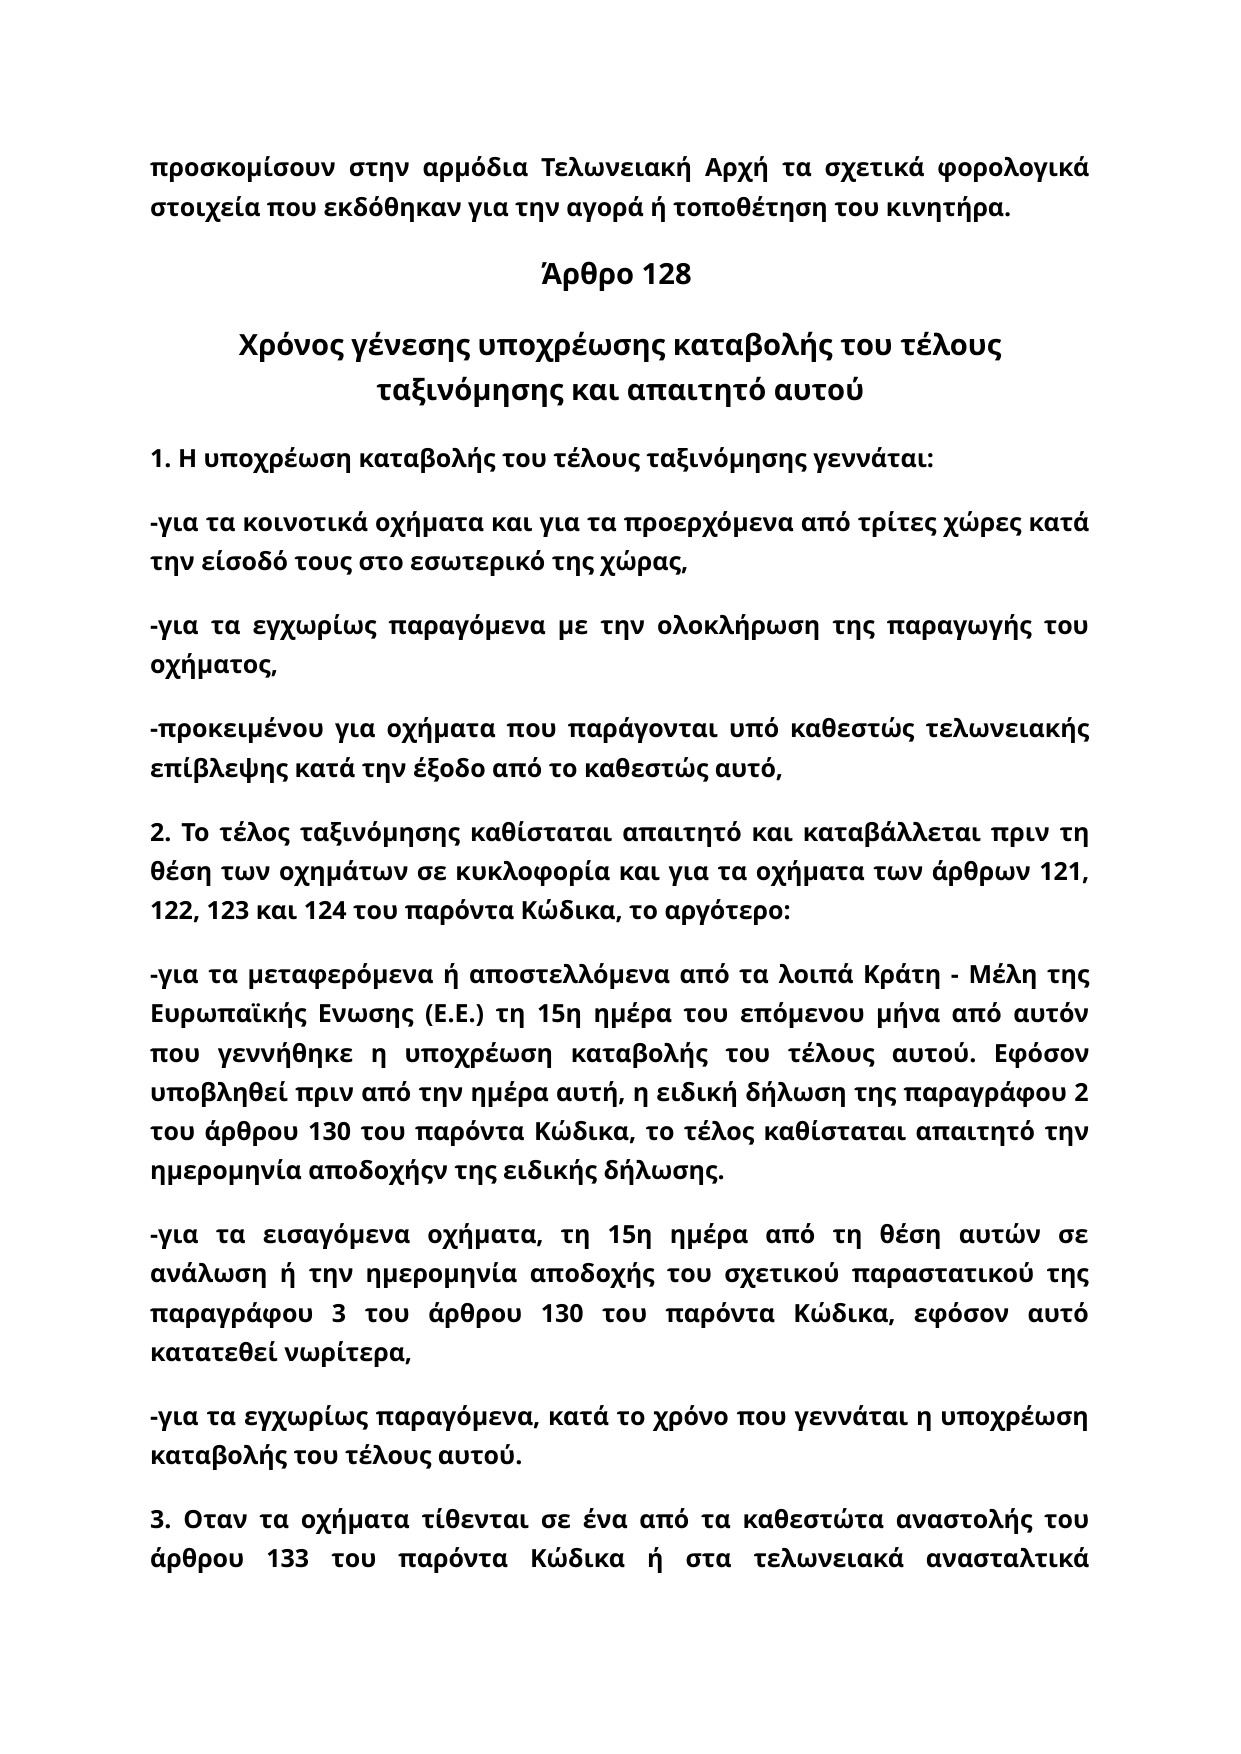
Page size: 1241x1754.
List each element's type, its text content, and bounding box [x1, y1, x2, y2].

text 2. Το τέλος ταξινόμησης καθίσταται απαιτητό και καταβάλλεται πριν τη θέση των οχημάτων σε κυκλοφορία και για τα οχήματα των άρθρων 121, 122, 123 και 124 του παρόντα Κώδικα, το αργότερο: [150, 814, 1090, 927]
text -για τα εγχωρίως παραγόμενα, κατά το χρόνο που γεννάται η υποχρέωση καταβολής του τέλους αυτού. [150, 1398, 1090, 1472]
text -για τα μεταφερόμενα ή αποστελλόμενα από τα λοιπά Κράτη - Μέλη της Ευρωπαϊκής Ενωσης (Ε.Ε.) τη 15η ημέρα του επόμενου μήνα από αυτόν που γεννήθηκε η υποχρέωση καταβολής του τέλους αυτού. Εφόσον υποβληθεί πριν από την ημέρα αυτή, η ειδική δήλωση της παραγράφου 2 του άρθρου 130 του παρόντα Κώδικα, το τέλος καθίσταται απαιτητό την ημερομηνία αποδοχήςν της ειδικής δήλωσης. [150, 957, 1090, 1187]
subtitle Άρθρο 128 [150, 253, 1090, 293]
text -προκειμένου για οχήματα που παράγονται υπό καθεστώς τελωνειακής επίβλεψης κατά την έξοδο από το καθεστώς αυτό, [150, 711, 1090, 784]
text -για τα κοινοτικά οχήματα και για τα προερχόμενα από τρίτες χώρες κατά την είσοδό τους στο εσωτερικό της χώρας, [150, 504, 1090, 578]
text -για τα εγχωρίως παραγόμενα με την ολοκλήρωση της παραγωγής του οχήματος, [150, 608, 1090, 681]
text 1. Η υποχρέωση καταβολής του τέλους ταξινόμησης γεννάται: [150, 440, 1090, 474]
text 3. Οταν τα οχήματα τίθενται σε ένα από τα καθεστώτα αναστολής του άρθρου 133 του παρόντα Κώδικα ή στα τελωνειακά ανασταλτικά [150, 1502, 1090, 1575]
subtitle Χρόνος γένεσης υποχρέωσης καταβολής του τέλους ταξινόμησης και απαιτητό αυτού [150, 324, 1090, 409]
text προσκομίσουν στην αρμόδια Τελωνειακή Αρχή τα σχετικά φορολογικά στοιχεία που εκδόθηκαν για την αγορά ή τοποθέτηση του κινητήρα. [150, 150, 1090, 223]
text -για τα εισαγόμενα οχήματα, τη 15η ημέρα από τη θέση αυτών σε ανάλωση ή την ημερομηνία αποδοχής του σχετικού παραστατικού της παραγράφου 3 του άρθρου 130 του παρόντα Κώδικα, εφόσον αυτό κατατεθεί νωρίτερα, [150, 1217, 1090, 1368]
